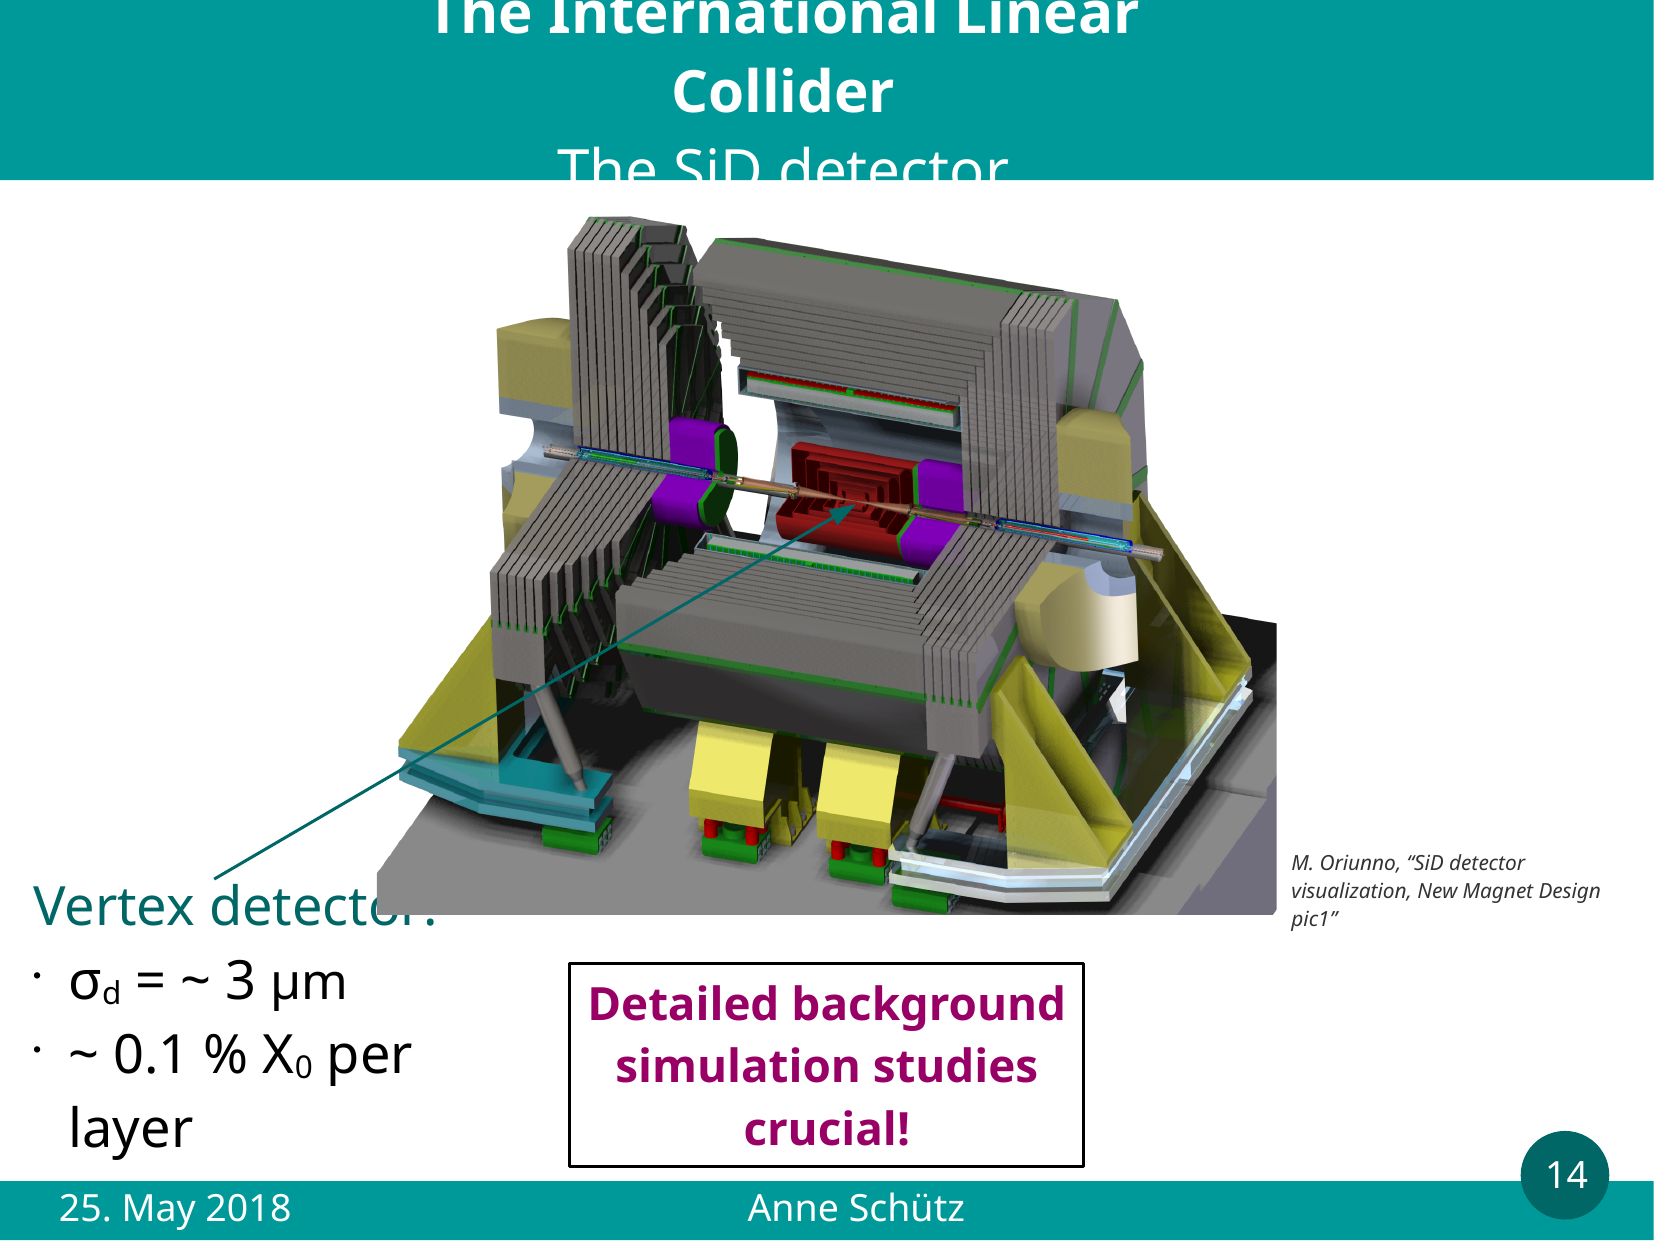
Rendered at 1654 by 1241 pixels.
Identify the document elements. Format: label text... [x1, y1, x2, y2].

text_box Vertex detector: σd = ~ 3 μm ~ 0.1 % X0 per layer [33, 885, 511, 1147]
text_box M. Oriunno, “SiD detector visualization, New Magnet Design pic1” [1276, 840, 1621, 916]
text_box Detailed background simulation studies crucial! [569, 963, 1084, 1111]
picture [376, 210, 1277, 916]
title The International Linear Collider The SiD detector [426, 0, 1227, 181]
